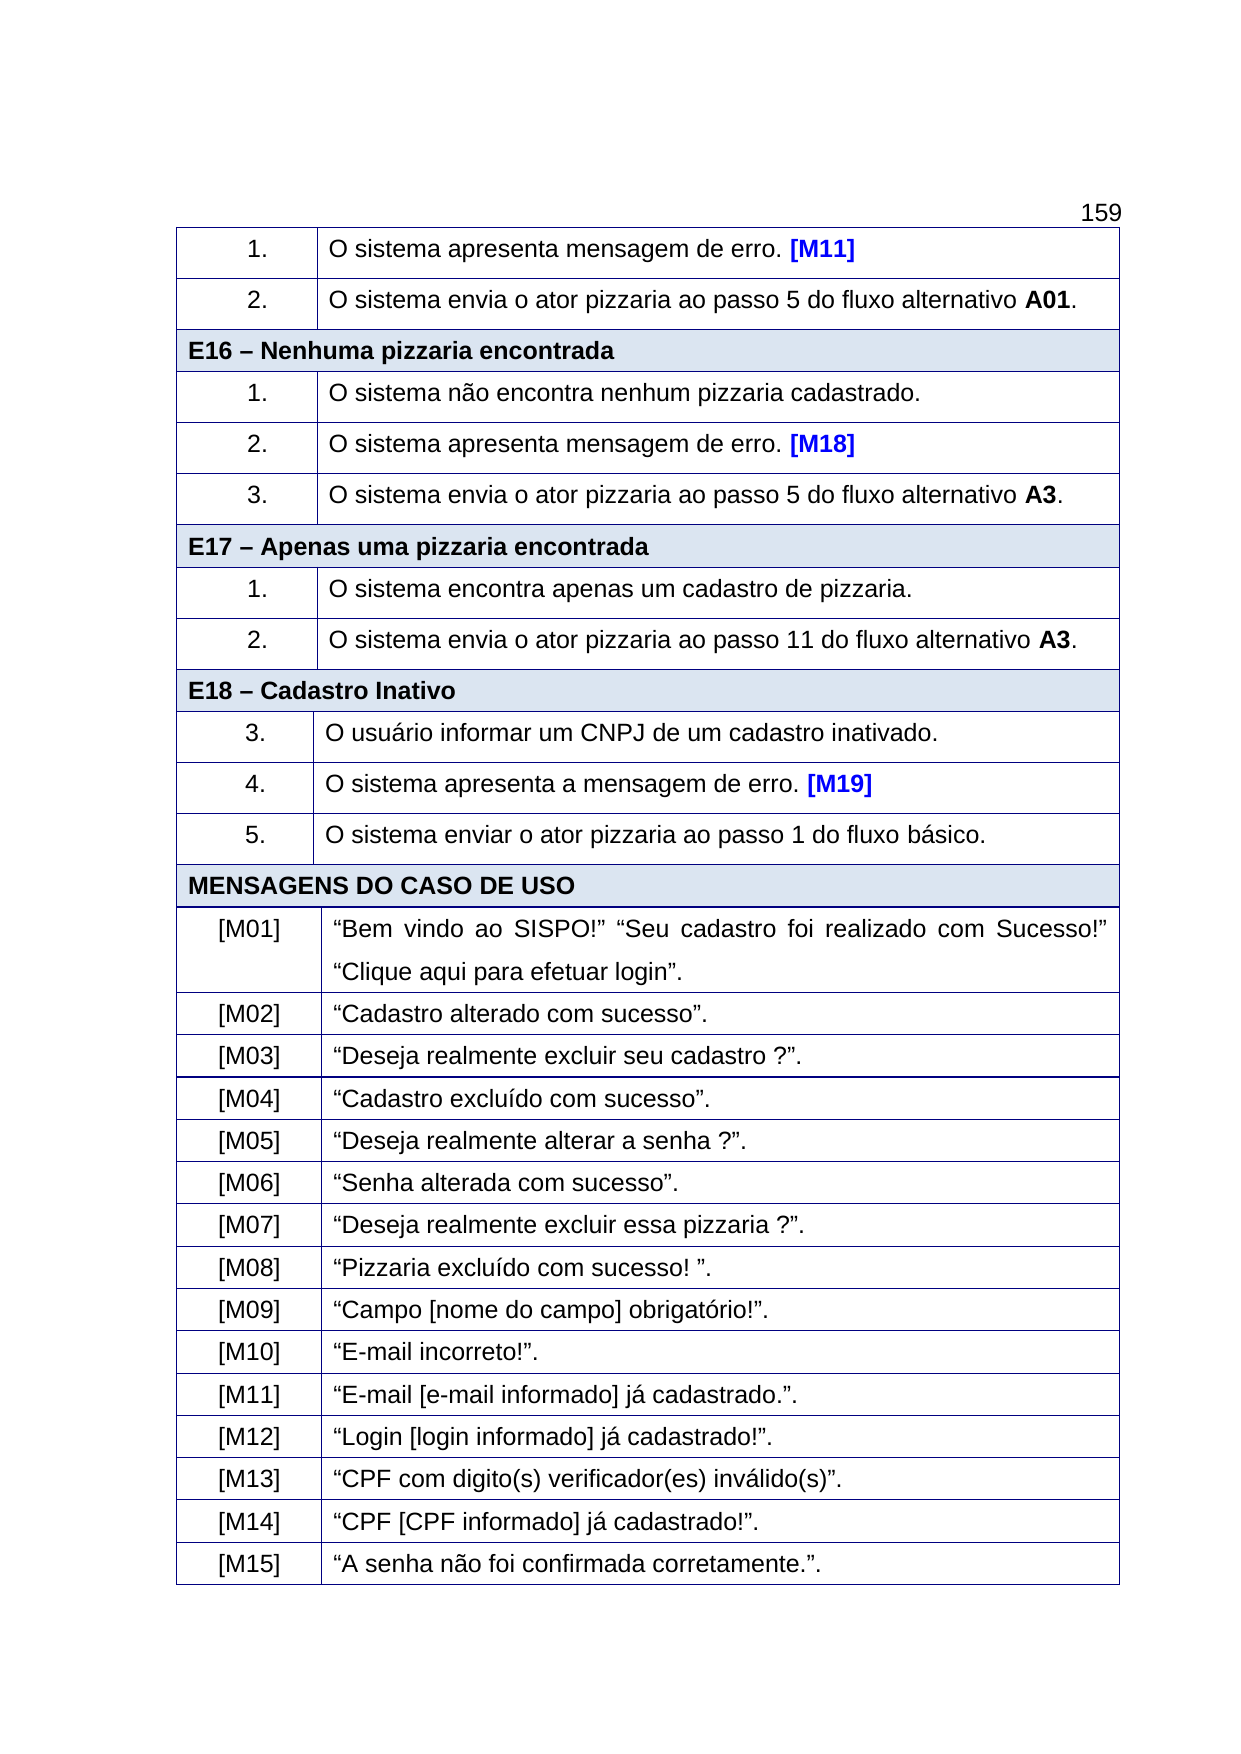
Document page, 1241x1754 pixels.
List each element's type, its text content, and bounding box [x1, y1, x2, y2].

table_cell O sistema apresenta mensagem de erro. [M11] [318, 228, 1119, 278]
table_cell E16 – Nenhuma pizzaria encontrada [177, 330, 1119, 371]
table_cell E18 – Cadastro Inativo [177, 670, 1119, 711]
table_cell “Bem vindo ao SISPO!” “Seu cadastro foi realizado com Sucesso!” “Clique aqui para efetuar login”. [322, 908, 1119, 992]
table_cell [177, 372, 317, 422]
table_cell “Cadastro excluído com sucesso”. [322, 1078, 1119, 1119]
table_cell “Campo [nome do campo] obrigatório!”. [322, 1289, 1119, 1330]
table_cell MENSAGENS DO CASO DE USO [177, 865, 1119, 906]
table_cell [M09] [177, 1289, 321, 1330]
table_cell O sistema apresenta a mensagem de erro. [M19] [314, 763, 1119, 813]
table_cell “Cadastro alterado com sucesso”. [322, 993, 1119, 1034]
table_cell “Login [login informado] já cadastrado!”. [322, 1416, 1119, 1457]
table_cell [M01] [177, 908, 321, 992]
table_cell [177, 279, 317, 329]
table_cell E17 – Apenas uma pizzaria encontrada [177, 525, 1119, 567]
table_cell [177, 568, 317, 618]
table_cell [M13] [177, 1458, 321, 1499]
table_cell “Pizzaria excluído com sucesso! ”. [322, 1247, 1119, 1288]
table_cell [177, 814, 313, 864]
table_cell [M05] [177, 1120, 321, 1161]
table_cell O sistema enviar o ator pizzaria ao passo 1 do fluxo básico. [314, 814, 1119, 864]
table_cell [177, 619, 317, 669]
table_cell “Senha alterada com sucesso”. [322, 1162, 1119, 1203]
table_cell “CPF com digito(s) verificador(es) inválido(s)”. [322, 1458, 1119, 1499]
table_cell O sistema encontra apenas um cadastro de pizzaria. [318, 568, 1119, 618]
table_cell O sistema apresenta mensagem de erro. [M18] [318, 423, 1119, 473]
table_cell [M06] [177, 1162, 321, 1203]
table_cell “E-mail incorreto!”. [322, 1331, 1119, 1372]
table_cell [M10] [177, 1331, 321, 1372]
table_cell O sistema não encontra nenhum pizzaria cadastrado. [318, 372, 1119, 422]
table_cell “A senha não foi confirmada corretamente.”. [322, 1543, 1119, 1584]
table_cell [177, 763, 313, 813]
table_cell [M14] [177, 1500, 321, 1542]
table_cell “Deseja realmente excluir essa pizzaria ?”. [322, 1204, 1119, 1246]
table_cell [M04] [177, 1078, 321, 1119]
table_cell [M03] [177, 1035, 321, 1076]
table_cell “Deseja realmente alterar a senha ?”. [322, 1120, 1119, 1161]
table_cell [M11] [177, 1374, 321, 1415]
table_cell [177, 423, 317, 473]
table_cell [M12] [177, 1416, 321, 1457]
table_cell O sistema envia o ator pizzaria ao passo 5 do fluxo alternativo A3. [318, 474, 1119, 524]
table_cell [M07] [177, 1204, 321, 1246]
table_cell O sistema envia o ator pizzaria ao passo 11 do fluxo alternativo A3. [318, 619, 1119, 669]
table_cell [M08] [177, 1247, 321, 1288]
table_cell [M15] [177, 1543, 321, 1584]
table_cell “E-mail [e-mail informado] já cadastrado.”. [322, 1374, 1119, 1415]
table_cell O usuário informar um CNPJ de um cadastro inativado. [314, 712, 1119, 762]
table_cell [177, 228, 317, 278]
table_cell “Deseja realmente excluir seu cadastro ?”. [322, 1035, 1119, 1076]
table_cell [177, 712, 313, 762]
table_cell [177, 474, 317, 524]
table_cell O sistema envia o ator pizzaria ao passo 5 do fluxo alternativo A01. [318, 279, 1119, 329]
table_cell [M02] [177, 993, 321, 1034]
table_cell “CPF [CPF informado] já cadastrado!”. [322, 1500, 1119, 1542]
